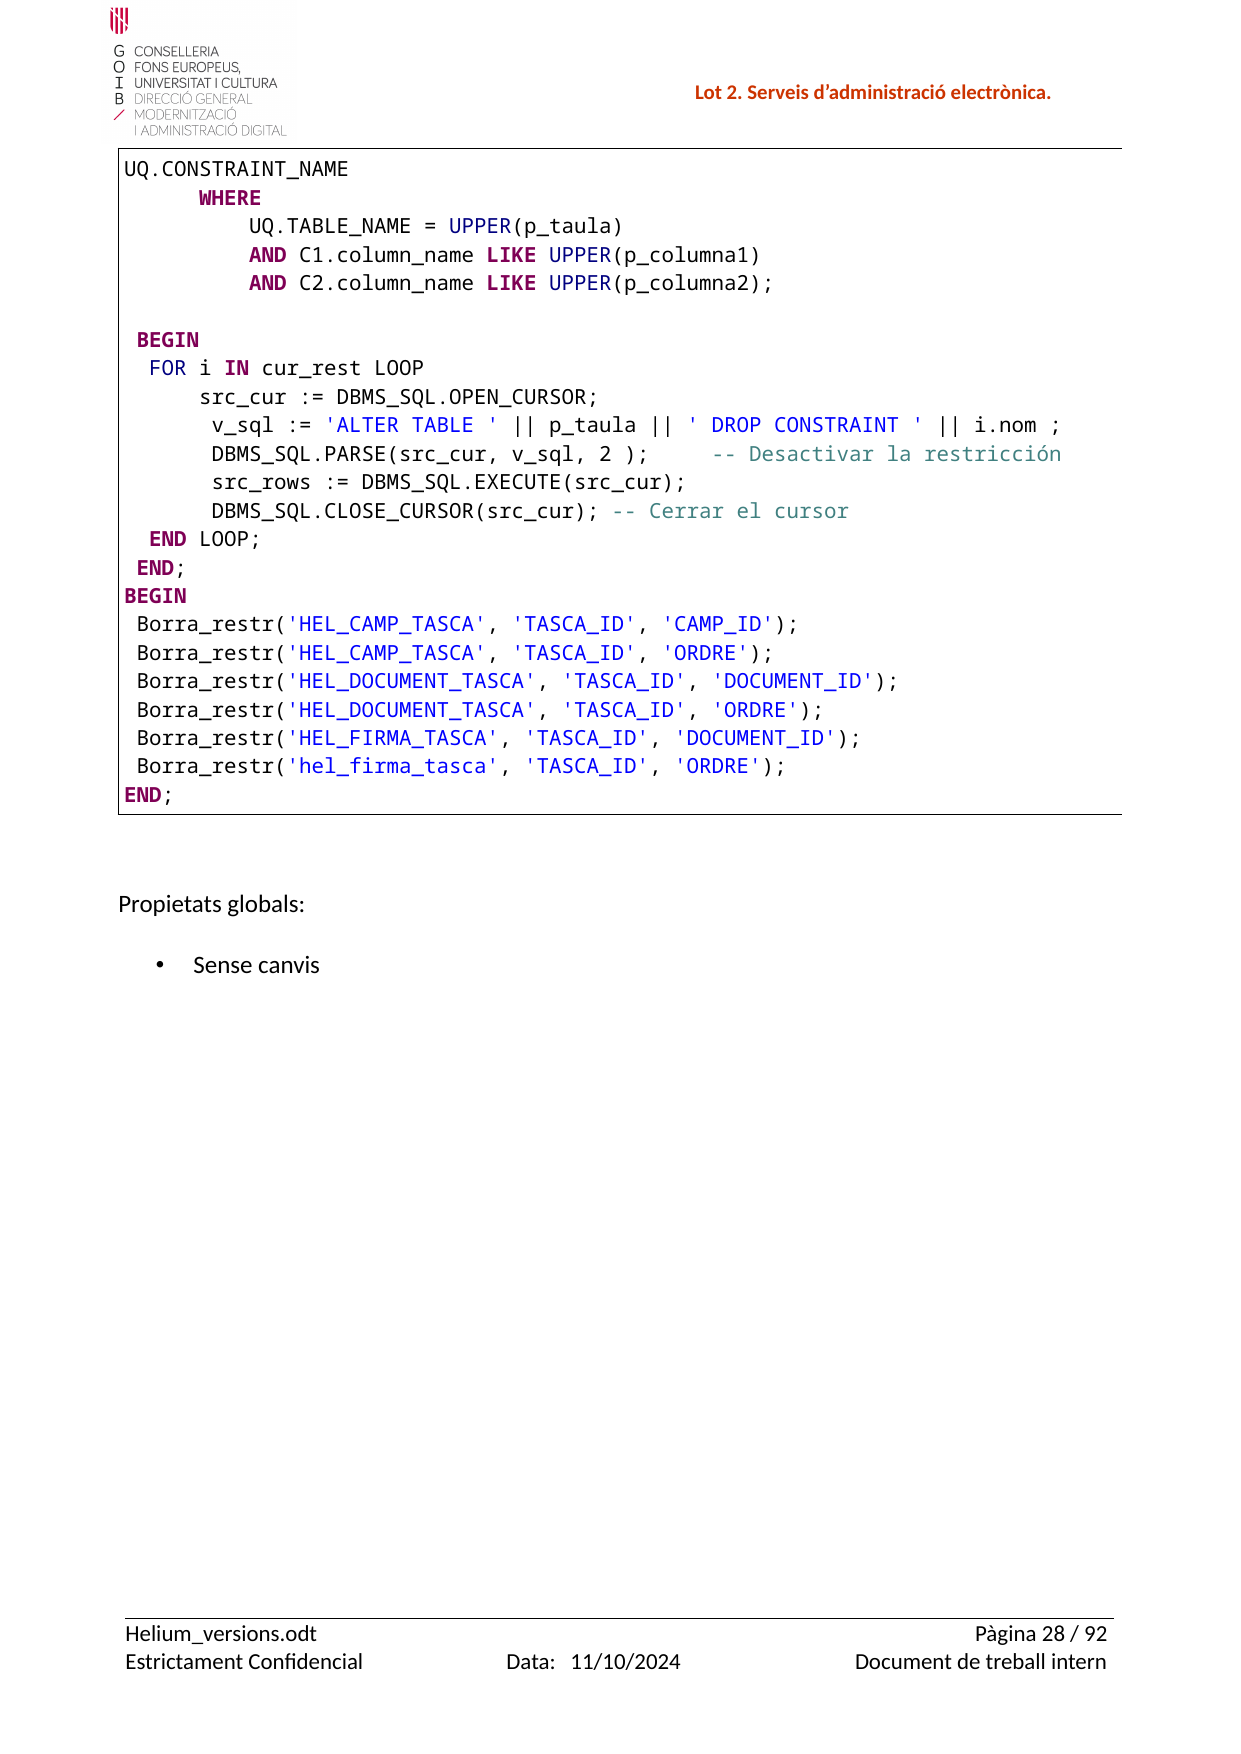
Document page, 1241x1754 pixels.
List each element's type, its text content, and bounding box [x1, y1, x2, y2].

table_header UQ.CONSTRAINT_NAME WHERE UQ.TABLE_NAME = UPPER(p_taula) AND C1.column_name LIKE UPPER(p_columna1) AND C2.column_name LIKE UPPER(p_columna2); BEGIN FOR i IN cur_rest LOOP src_cur := DBMS_SQL.OPEN_CURSOR; v_sql := 'ALTER TABLE ' || p_taula || ' DROP CONSTRAINT ' || i.nom ; DBMS_SQL.PARSE(src_cur, v_sql, 2 ); -- Desactivar la restricción src_rows := DBMS_SQL.EXECUTE(src_cur); DBMS_SQL.CLOSE_CURSOR(src_cur); -- Cerrar el cursor END LOOP; END; BEGIN Borra_restr('HEL_CAMP_TASCA', 'TASCA_ID', 'CAMP_ID'); Borra_restr('HEL_CAMP_TASCA', 'TASCA_ID', 'ORDRE'); Borra_restr('HEL_DOCUMENT_TASCA', 'TASCA_ID', 'DOCUMENT_ID'); Borra_restr('HEL_DOCUMENT_TASCA', 'TASCA_ID', 'ORDRE'); Borra_restr('HEL_FIRMA_TASCA', 'TASCA_ID', 'DOCUMENT_ID'); Borra_restr('hel_firma_tasca', 'TASCA_ID', 'ORDRE'); END; [119, 149, 1122, 814]
text Propietats globals: [118, 888, 1122, 919]
list Sense canvis [156, 949, 1122, 980]
picture [100, 0, 297, 144]
